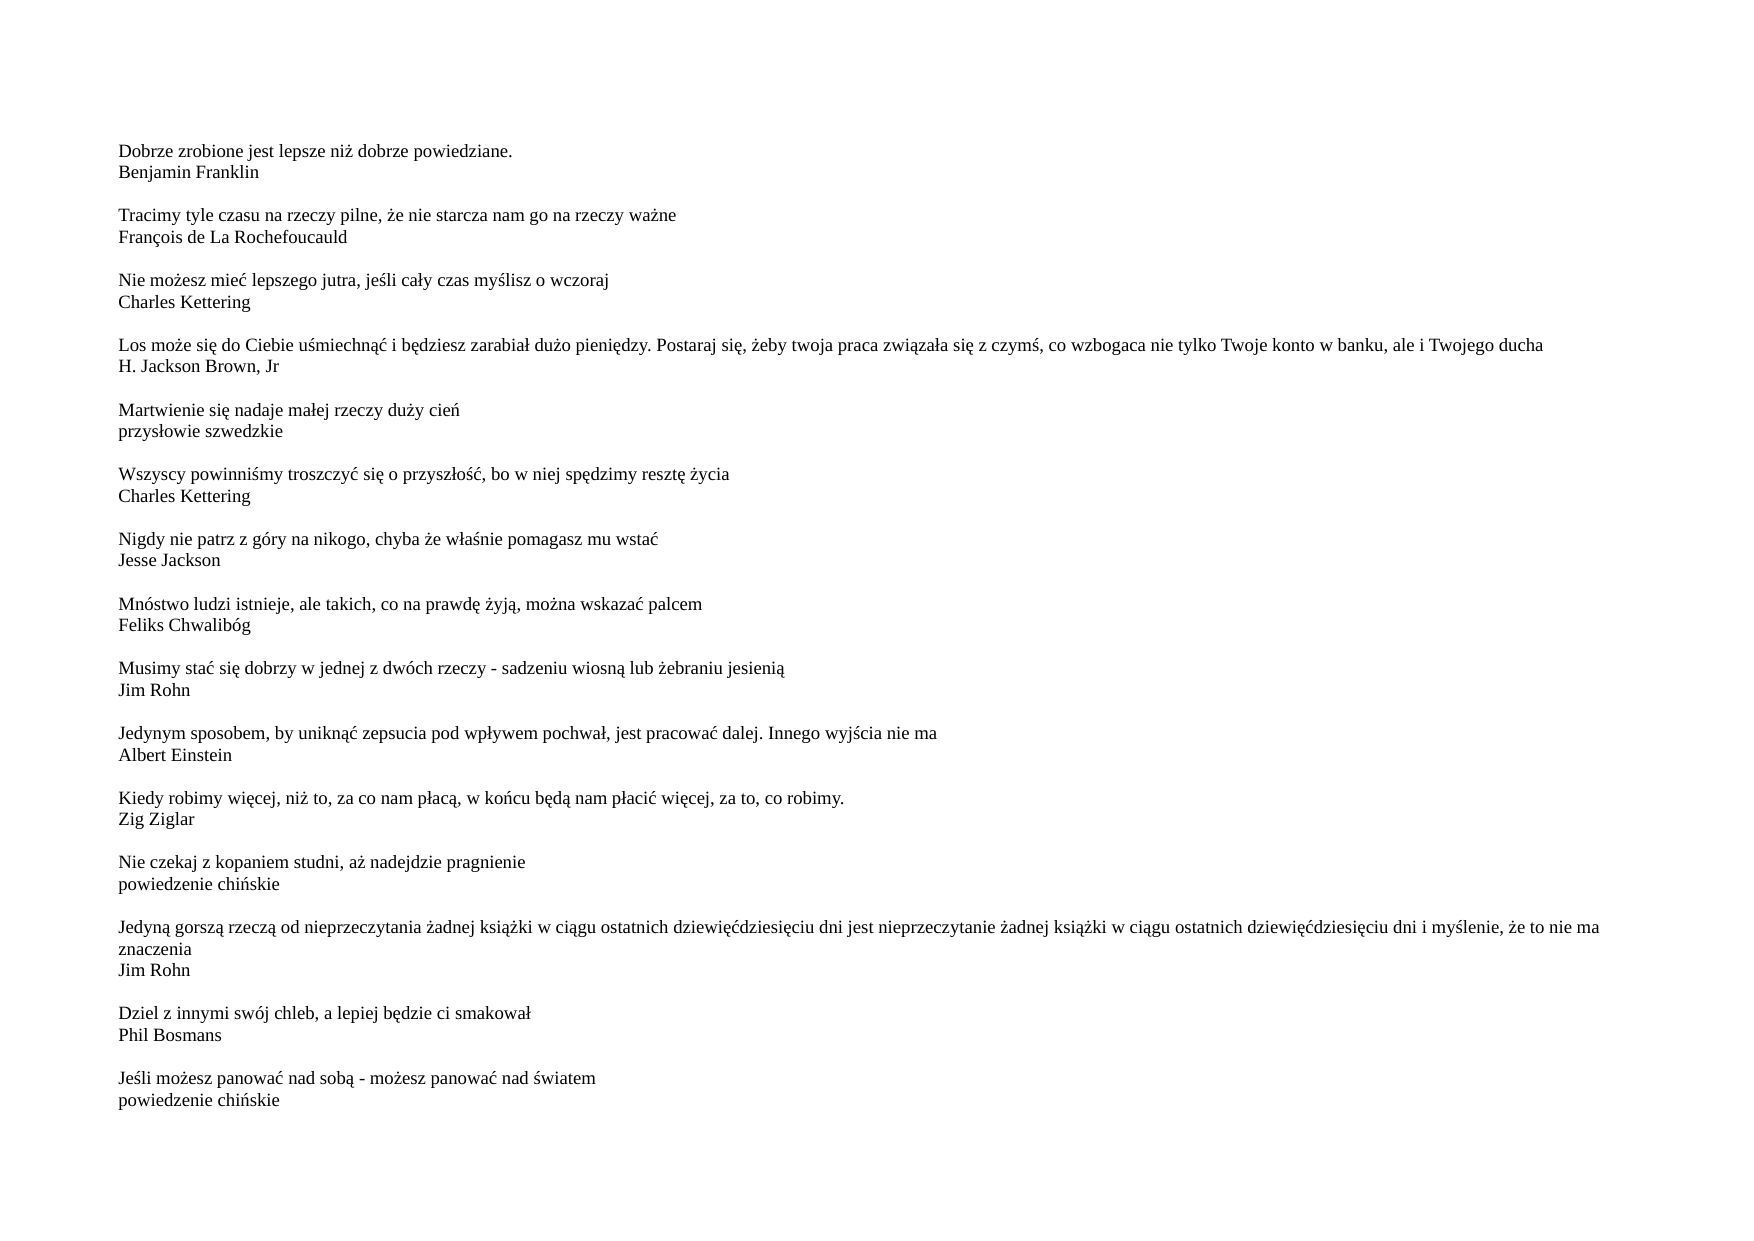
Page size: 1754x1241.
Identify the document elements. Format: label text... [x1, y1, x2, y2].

text Nigdy nie patrz z góry na nikogo, chyba że właśnie pomagasz mu wstać [118, 528, 1636, 549]
text Kiedy robimy więcej, niż to, za co nam płacą, w końcu będą nam płacić więcej, za to, co robimy. [118, 787, 1636, 808]
text Feliks Chwalibóg [118, 614, 1636, 636]
text Charles Kettering [118, 485, 1636, 506]
text Mnóstwo ludzi istnieje, ale takich, co na prawdę żyją, można wskazać palcem [118, 592, 1636, 614]
text Albert Einstein [118, 743, 1636, 765]
text Jim Rohn [118, 959, 1636, 981]
text Phil Bosmans [118, 1024, 1636, 1045]
text Jesse Jackson [118, 549, 1636, 571]
text H. Jackson Brown, Jr [118, 355, 1636, 377]
text Jim Rohn [118, 679, 1636, 700]
text przysłowie szwedzkie [118, 420, 1636, 442]
text Jedyną gorszą rzeczą od nieprzeczytania żadnej książki w ciągu ostatnich dziewięćdziesięciu dni jest nieprzeczytanie żadnej książki w ciągu ostatnich dziewięćdziesięciu dni i myślenie, że to nie ma znaczenia [118, 916, 1636, 959]
text Nie możesz mieć lepszego jutra, jeśli cały czas myślisz o wczoraj [118, 269, 1636, 291]
text Tracimy tyle czasu na rzeczy pilne, że nie starcza nam go na rzeczy ważne [118, 204, 1636, 226]
text Charles Kettering [118, 291, 1636, 312]
text powiedzenie chińskie [118, 1088, 1636, 1110]
text powiedzenie chińskie [118, 873, 1636, 894]
text Dziel z innymi swój chleb, a lepiej będzie ci smakował [118, 1002, 1636, 1024]
text Nie czekaj z kopaniem studni, aż nadejdzie pragnienie [118, 851, 1636, 873]
text Zig Ziglar [118, 808, 1636, 830]
text Benjamin Franklin [118, 161, 1636, 183]
text François de La Rochefoucauld [118, 226, 1636, 247]
text Dobrze zrobione jest lepsze niż dobrze powiedziane. [118, 140, 1636, 161]
text Wszyscy powinniśmy troszczyć się o przyszłość, bo w niej spędzimy resztę życia [118, 463, 1636, 485]
text Martwienie się nadaje małej rzeczy duży cień [118, 398, 1636, 420]
text Los może się do Ciebie uśmiechnąć i będziesz zarabiał dużo pieniędzy. Postaraj się, żeby twoja praca związała się z czymś, co wzbogaca nie tylko Twoje konto w banku, ale i Twojego ducha [118, 334, 1636, 355]
text Jeśli możesz panować nad sobą - możesz panować nad światem [118, 1067, 1636, 1088]
text Jedynym sposobem, by uniknąć zepsucia pod wpływem pochwał, jest pracować dalej. Innego wyjścia nie ma [118, 722, 1636, 743]
text Musimy stać się dobrzy w jednej z dwóch rzeczy - sadzeniu wiosną lub żebraniu jesienią [118, 657, 1636, 679]
